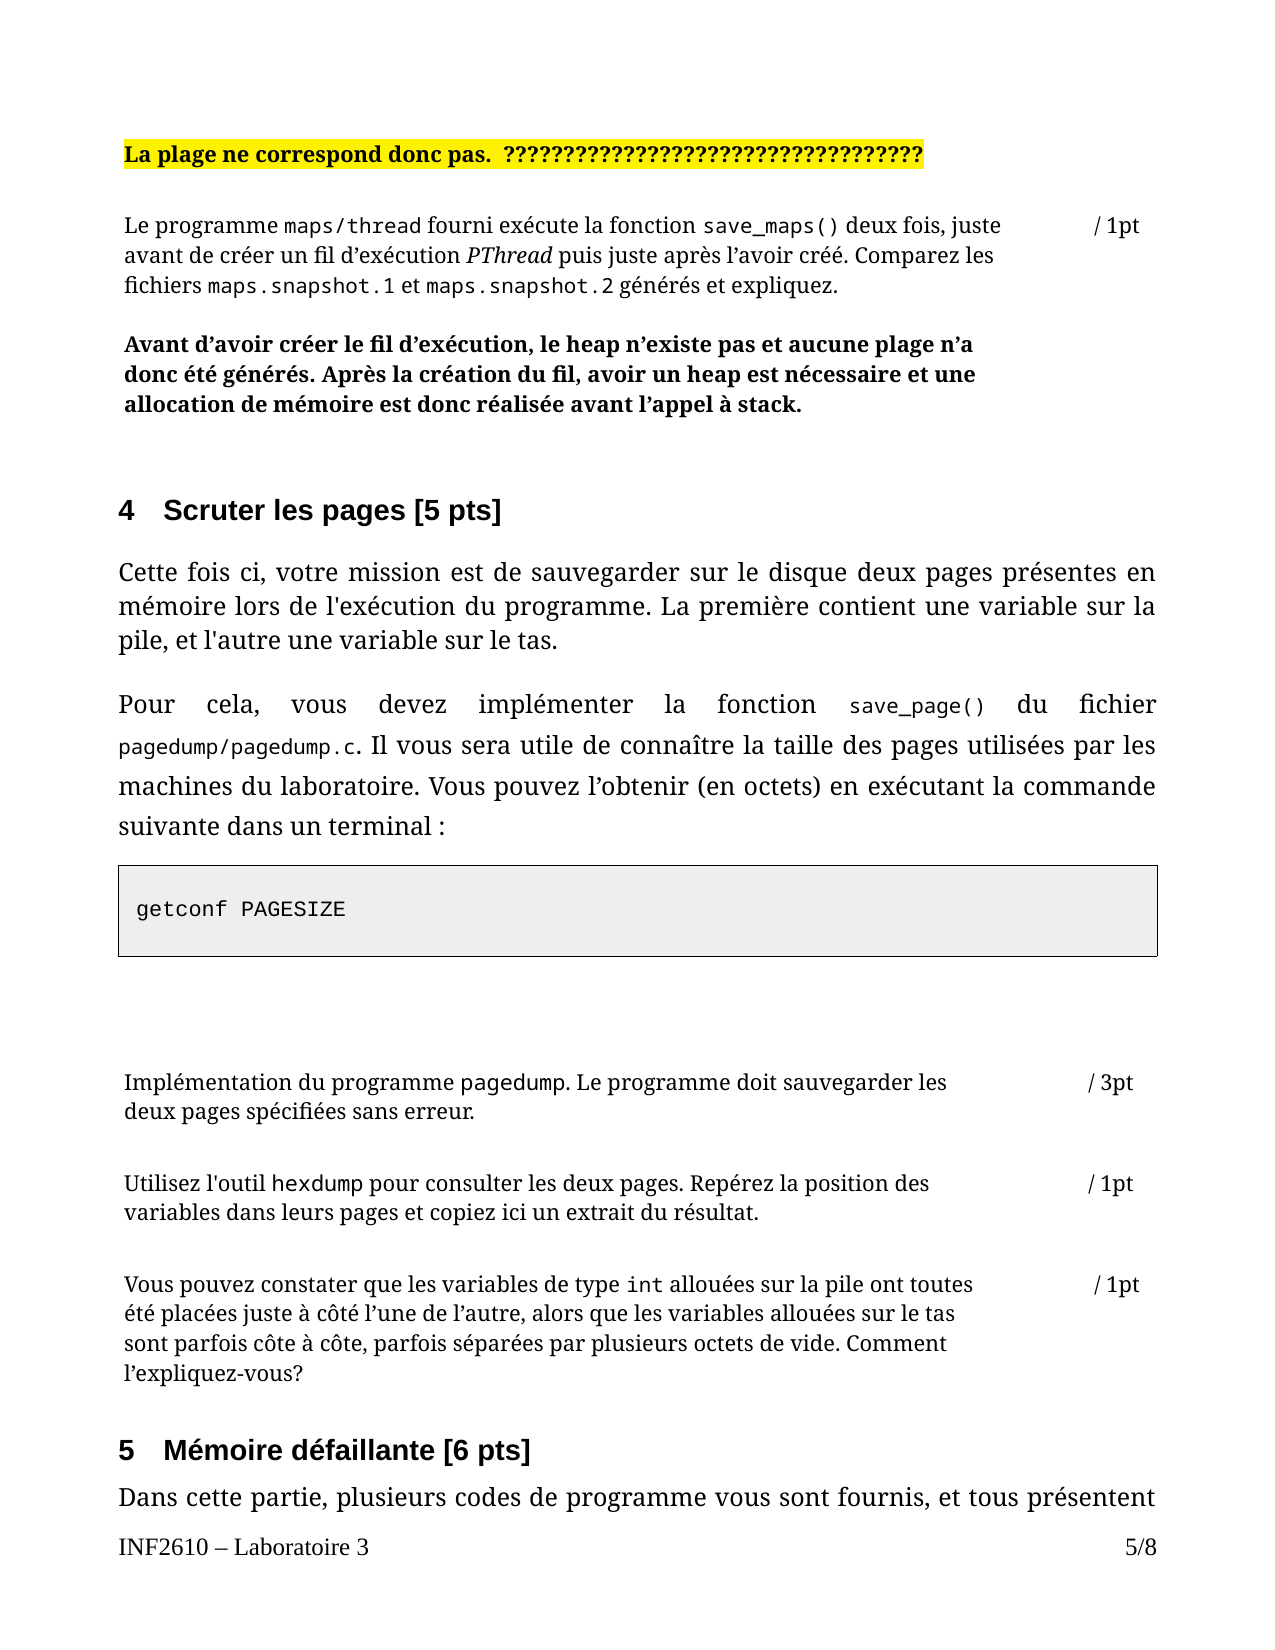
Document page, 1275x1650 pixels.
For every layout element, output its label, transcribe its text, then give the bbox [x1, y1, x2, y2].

table_cell Le programme maps/thread fourni exécute la fonction save_maps() deux fois, juste avant de créer un fil d’exécution PThread puis juste après l’avoir créé. Comparez les fichiers maps.snapshot.1 et maps.snapshot.2 générés et expliquez. Avant d’avoir créer le fil d’exécution, le heap n’existe pas et aucune plage n’a donc été générés. Après la création du fil, avoir un heap est nécessaire et une allocation de mémoire est donc réalisée avant l’appel à stack. [118, 189, 1007, 439]
subtitle Mémoire défaillante [6 pts] [118, 1433, 1157, 1467]
text Dans cette partie, plusieurs codes de programme vous sont fournis, et tous présentent [118, 1479, 1157, 1513]
table_cell [1077, 118, 1157, 189]
table_header / 3pt [1077, 1046, 1157, 1147]
table_cell Utilisez l'outil hexdump pour consulter les deux pages. Repérez la position des variables dans leurs pages et copiez ici un extrait du résultat. [118, 1147, 1007, 1248]
table_cell La plage ne correspond donc pas. ??????????????????????????????????? [118, 118, 1007, 189]
table_header Implémentation du programme pagedump. Le programme doit sauvegarder les deux pages spécifiées sans erreur. [118, 1046, 1007, 1147]
table_cell [1008, 189, 1077, 439]
table_header [1008, 1046, 1077, 1147]
table_cell [1008, 118, 1077, 189]
table_cell Vous pouvez constater que les variables de type int allouées sur la pile ont toutes été placées juste à côté l’une de l’autre, alors que les variables allouées sur le tas sont parfois côte à côte, parfois séparées par plusieurs octets de vide. Comment l’expliquez-vous? [118, 1248, 1007, 1408]
table_cell / 1pt [1077, 189, 1157, 439]
text Pour cela, vous devez implémenter la fonction save_page() du fichier pagedump/pagedump.c. Il vous sera utile de connaître la taille des pages utilisées par les machines du laboratoire. Vous pouvez l’obtenir (en octets) en exécutant la commande suivante dans un terminal : [118, 687, 1157, 843]
table_header getconf PAGESIZE [119, 866, 1157, 956]
table_cell [1008, 1147, 1077, 1248]
table_cell [1008, 1248, 1077, 1408]
table_cell / 1pt [1077, 1248, 1157, 1408]
subtitle Scruter les pages [5 pts] [118, 493, 1157, 527]
text Cette fois ci, votre mission est de sauvegarder sur le disque deux pages présentes en mémoire lors de l'exécution du programme. La première contient une variable sur la pile, et l'autre une variable sur le tas. [118, 554, 1157, 657]
table_cell / 1pt [1077, 1147, 1157, 1248]
